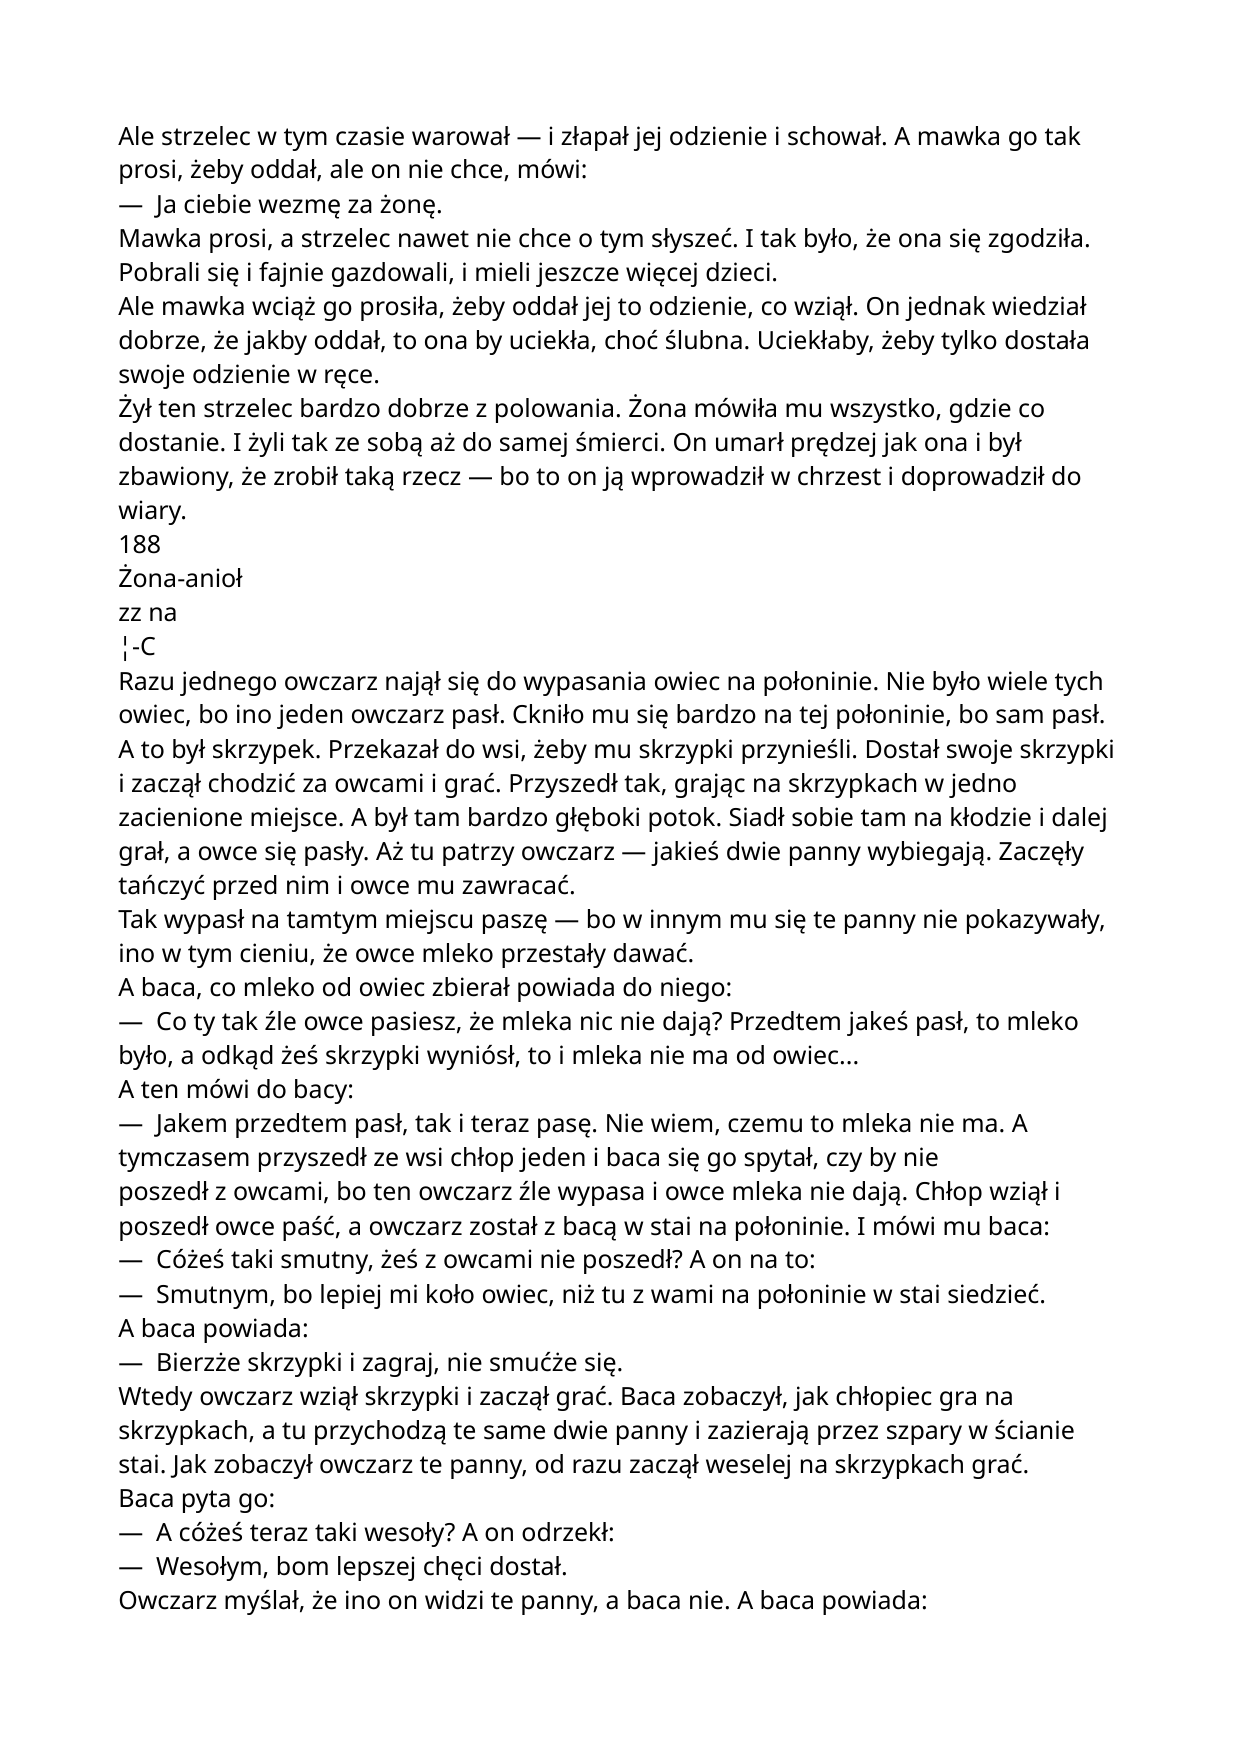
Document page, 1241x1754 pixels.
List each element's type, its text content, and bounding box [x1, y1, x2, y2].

text — Jakem przedtem pasł, tak i teraz pasę. Nie wiem, czemu to mleka nie ma. A tymczasem przyszedł ze wsi chłop jeden i baca się go spytał, czy by nie [118, 1106, 1122, 1174]
text Tak wypasł na tamtym miejscu paszę — bo w innym mu się te panny nie pokazywały, ino w tym cieniu, że owce mleko przestały dawać. [118, 902, 1122, 970]
text A ten mówi do bacy: [118, 1072, 1122, 1106]
text Żył ten strzelec bardzo dobrze z polowania. Żona mówiła mu wszystko, gdzie co dostanie. I żyli tak ze sobą aż do samej śmierci. On umarł prędzej jak ona i był zbawiony, że zrobił taką rzecz — bo to on ją wprowadził w chrzest i doprowadził do wiary. [118, 391, 1122, 527]
text Razu jednego owczarz najął się do wypasania owiec na połoninie. Nie było wiele tych owiec, bo ino jeden owczarz pasł. Ckniło mu się bardzo na tej połoninie, bo sam pasł. A to był skrzypek. Przekazał do wsi, żeby mu skrzypki przynieśli. Dostał swoje skrzypki i zaczął chodzić za owcami i grać. Przyszedł tak, grając na skrzypkach w jedno zacienione miejsce. A był tam bardzo głęboki potok. Siadł sobie tam na kłodzie i dalej grał, a owce się pasły. Aż tu patrzy owczarz — jakieś dwie panny wybiegają. Zaczęły tańczyć przed nim i owce mu zawracać. [118, 663, 1122, 902]
text A baca, co mleko od owiec zbierał powiada do niego: [118, 970, 1122, 1004]
text Wtedy owczarz wziął skrzypki i zaczął grać. Baca zobaczył, jak chłopiec gra na skrzypkach, a tu przychodzą te same dwie panny i zazierają przez szpary w ścianie stai. Jak zobaczył owczarz te panny, od razu zaczął weselej na skrzypkach grać. [118, 1378, 1122, 1481]
text Ale mawka wciąż go prosiła, żeby oddał jej to odzienie, co wziął. On jednak wiedział dobrze, że jakby oddał, to ona by uciekła, choć ślubna. Uciekłaby, żeby tylko dostała swoje odzienie w ręce. [118, 288, 1122, 391]
text poszedł z owcami, bo ten owczarz źle wypasa i owce mleka nie dają. Chłop wziął i poszedł owce paść, a owczarz został z bacą w stai na połoninie. I mówi mu baca: [118, 1174, 1122, 1242]
text — A cóżeś teraz taki wesoły? A on odrzekł: [118, 1515, 1122, 1549]
text — Cóżeś taki smutny, żeś z owcami nie poszedł? A on na to: [118, 1242, 1122, 1276]
text Żona-anioł [118, 561, 1122, 595]
text — Bierzże skrzypki i zagraj, nie smućże się. [118, 1344, 1122, 1378]
text ¦-C [118, 629, 1122, 663]
text Mawka prosi, a strzelec nawet nie chce o tym słyszeć. I tak było, że ona się zgodziła. Pobrali się i fajnie gazdowali, i mieli jeszcze więcej dzieci. [118, 220, 1122, 288]
text A baca powiada: [118, 1310, 1122, 1344]
text — Co ty tak źle owce pasiesz, że mleka nic nie dają? Przedtem jakeś pasł, to mleko było, a odkąd żeś skrzypki wyniósł, to i mleka nie ma od owiec... [118, 1004, 1122, 1072]
text — Ja ciebie wezmę za żonę. [118, 186, 1122, 220]
text 188 [118, 527, 1122, 561]
text Owczarz myślał, że ino on widzi te panny, a baca nie. A baca powiada: [118, 1583, 1122, 1617]
text Ale strzelec w tym czasie warował — i złapał jej odzienie i schował. A mawka go tak prosi, żeby oddał, ale on nie chce, mówi: [118, 118, 1122, 186]
text Baca pyta go: [118, 1481, 1122, 1515]
text — Smutnym, bo lepiej mi koło owiec, niż tu z wami na połoninie w stai siedzieć. [118, 1276, 1122, 1310]
text — Wesołym, bom lepszej chęci dostał. [118, 1549, 1122, 1583]
text zz na [118, 595, 1122, 629]
